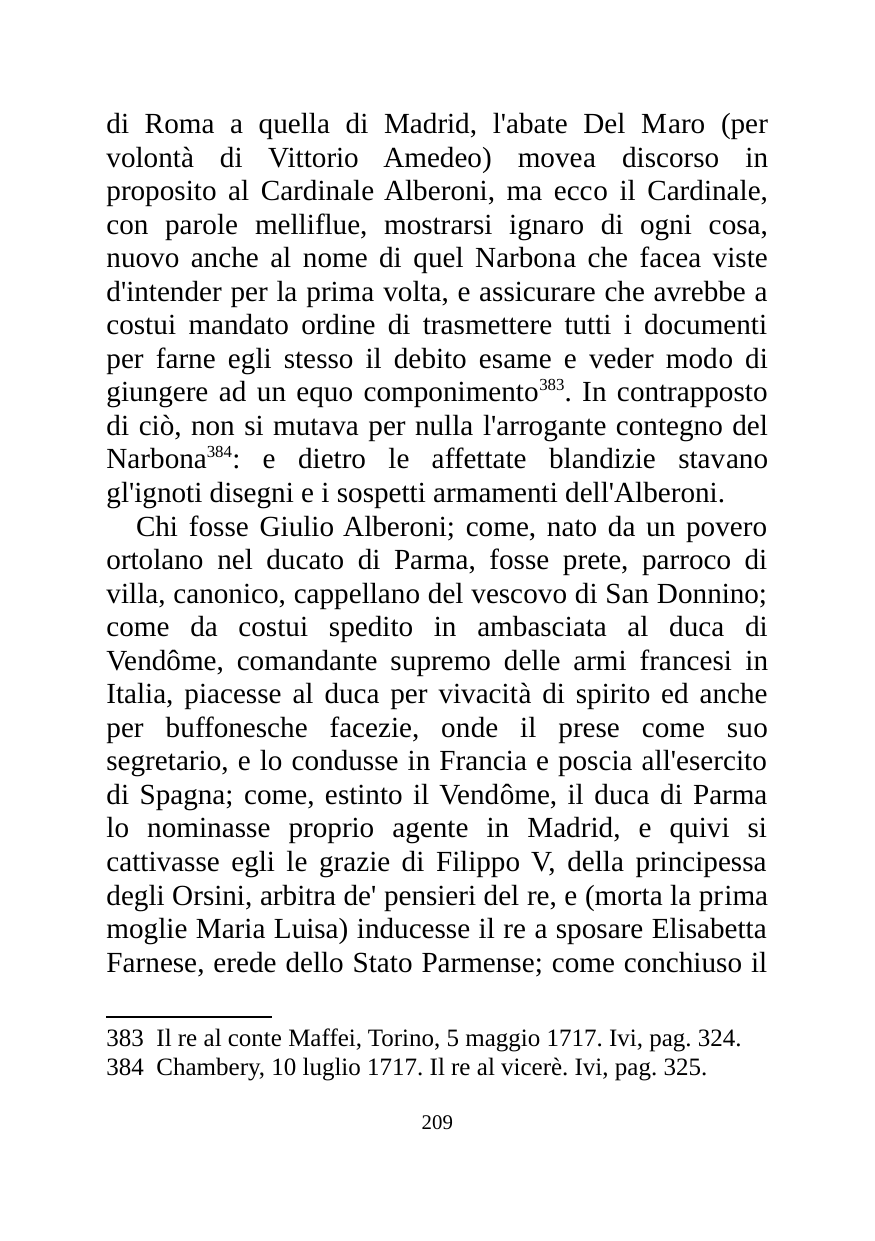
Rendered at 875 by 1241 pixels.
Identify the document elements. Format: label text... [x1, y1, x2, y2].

text Chi fosse Giulio Alberoni; come, nato da un povero ortolano nel ducato di Parma, fosse prete, parroco di villa, canonico, cappellano del vescovo di San Donnino; come da costui spedito in ambasciata al duca di Vendôme, comandante supremo delle armi francesi in Italia, piacesse al duca per vivacità di spirito ed anche per buffonesche facezie, onde il prese come suo segretario, e lo condusse in Francia e poscia all'esercito di Spagna; come, estinto il Vendôme, il duca di Parma lo nominasse proprio agente in Madrid, e quivi si cattivasse egli le grazie di Filippo V, della principessa degli Orsini, arbitra de' pensieri del re, e (morta la prima moglie Maria Luisa) inducesse il re a sposare Elisabetta Farnese, erede dello Stato Parmense; come conchiuso il [106, 509, 768, 978]
text di Roma a quella di Madrid, l'abate Del Maro (per volontà di Vittorio Amedeo) movea discorso in proposito al Cardinale Alberoni, ma ecco il Cardinale, con parole melliflue, mostrarsi ignaro di ogni cosa, nuovo anche al nome di quel Narbona che facea viste d'intender per la prima volta, e assicurare che avrebbe a costui mandato ordine di trasmettere tutti i documenti per farne egli stesso il debito esame e veder modo di giungere ad un equo componimento. In contrapposto di ciò, non si mutava per nulla l'arrogante contegno del Narbona: e dietro le affettate blandizie stavano gl'ignoti disegni e i sospetti armamenti dell'Alberoni. [106, 106, 768, 509]
text Il re al conte Maffei, Torino, 5 maggio 1717. Ivi, pag. 324. [106, 1023, 768, 1052]
text Chambery, 10 luglio 1717. Il re al vicerè. Ivi, pag. 325. [106, 1052, 768, 1080]
